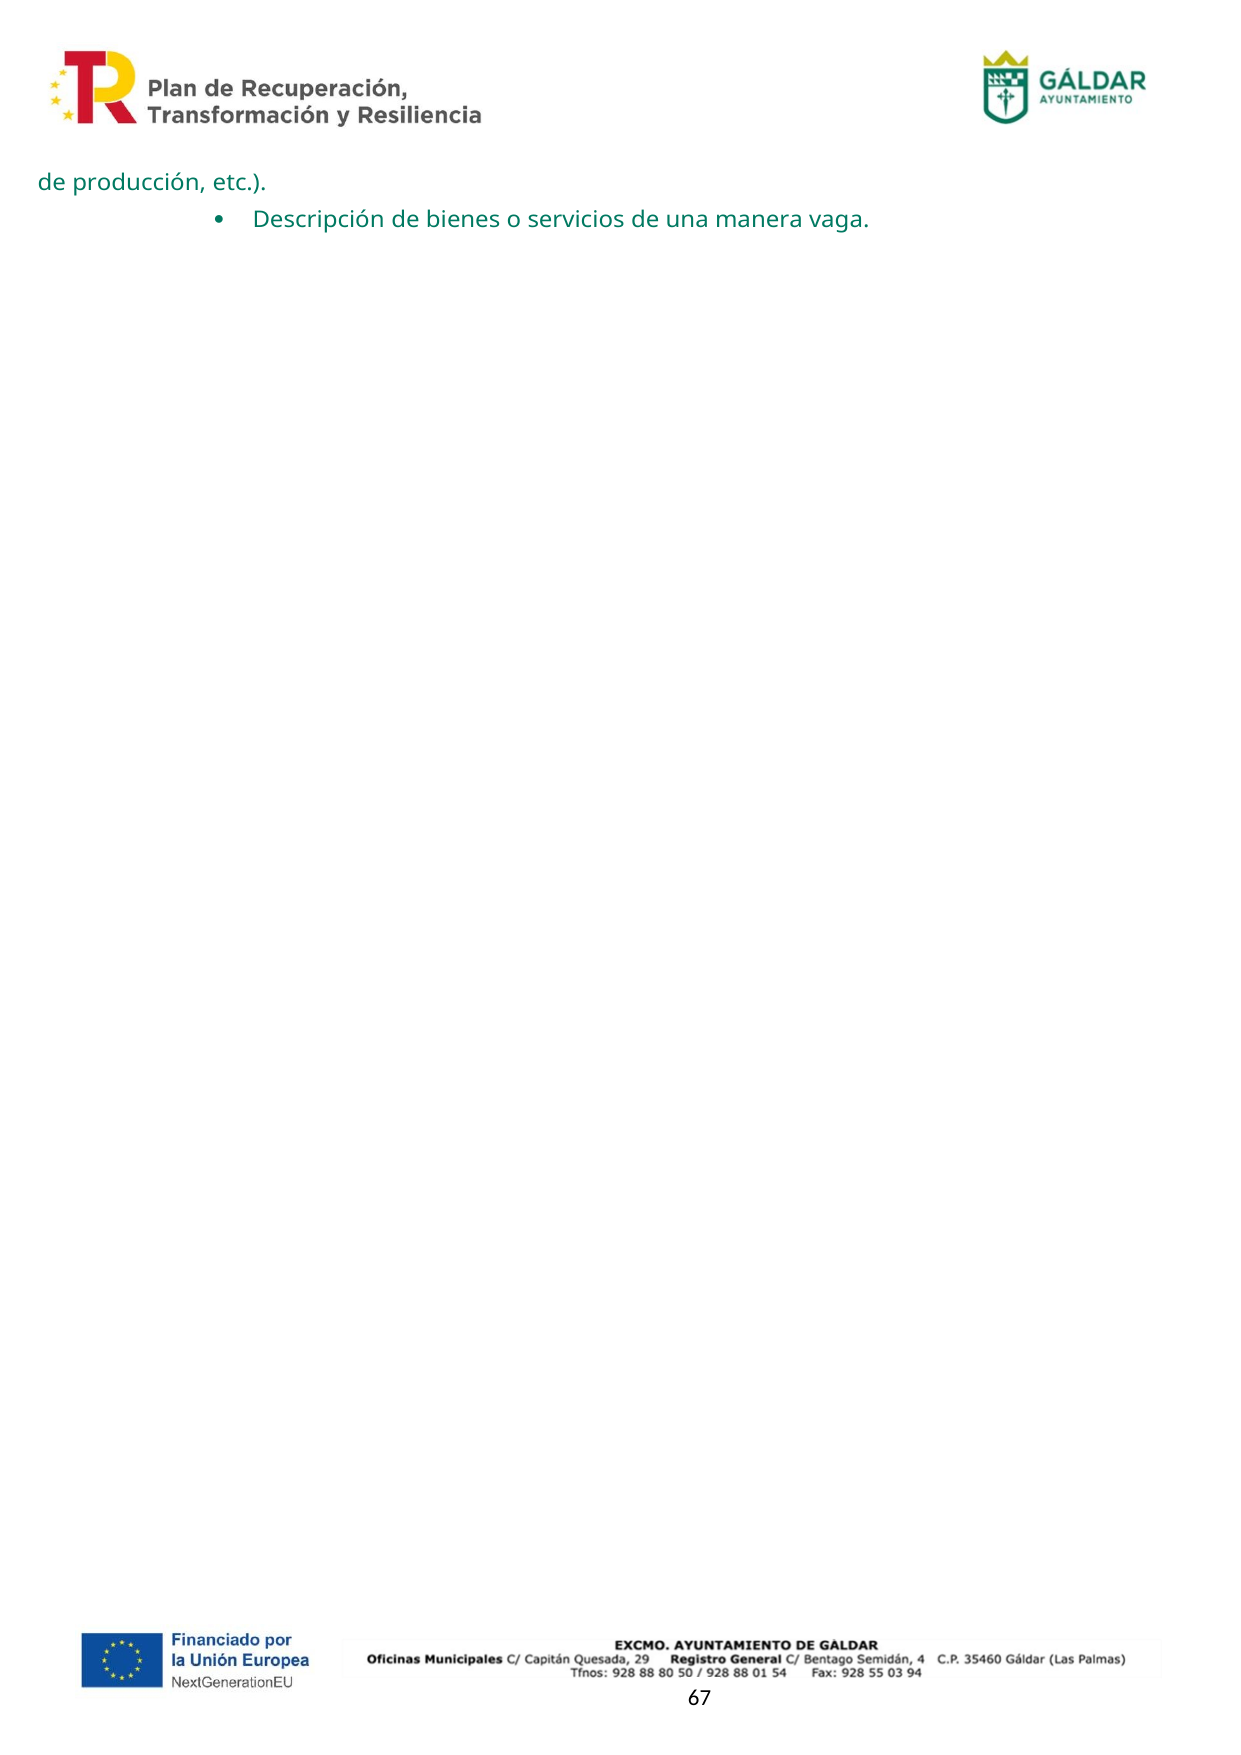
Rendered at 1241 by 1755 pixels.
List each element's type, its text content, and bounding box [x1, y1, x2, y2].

list Descripción de bienes o servicios de una manera vaga. [215, 206, 1134, 232]
list de producción, etc.). [37, 166, 1063, 197]
